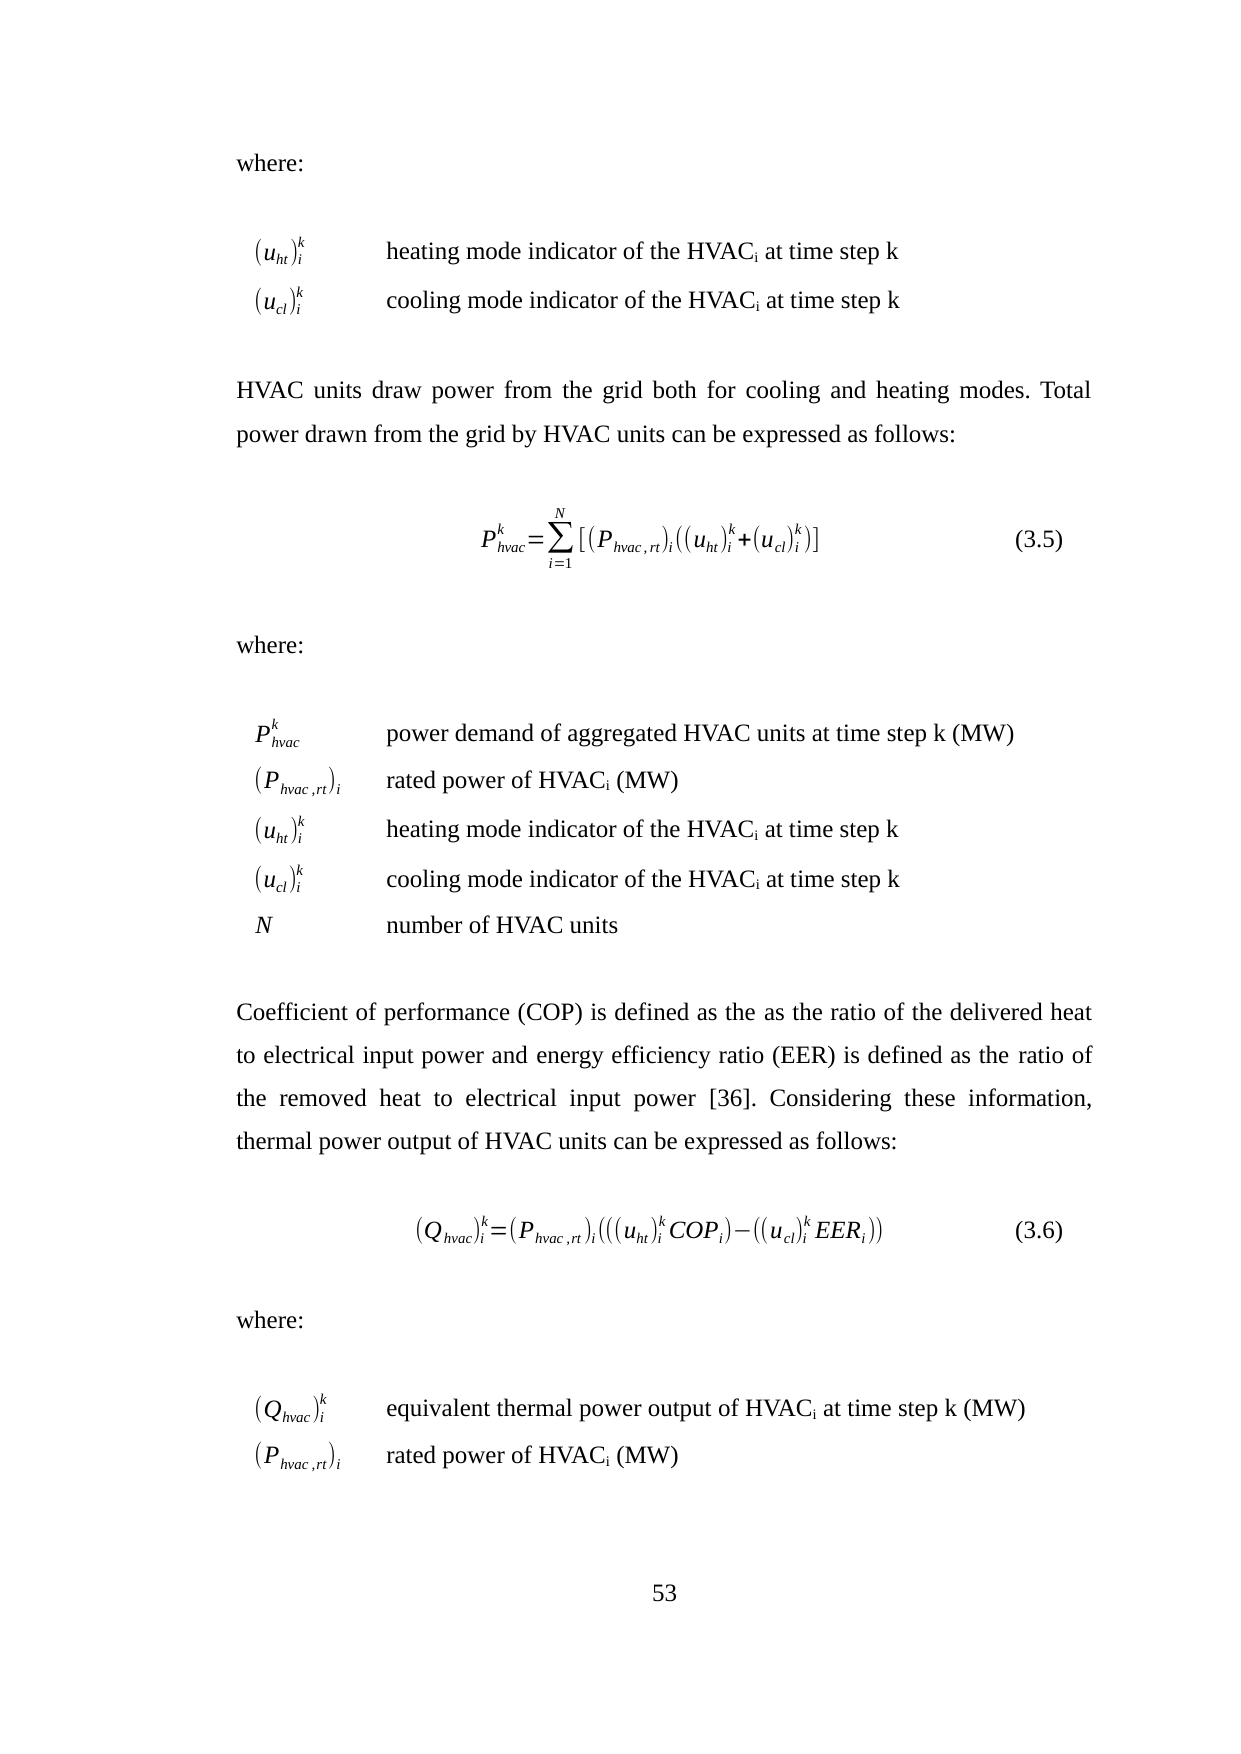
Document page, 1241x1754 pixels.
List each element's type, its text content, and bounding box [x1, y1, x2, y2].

text equivalent thermal power output of HVACi at time step k (MW) [236, 1391, 1093, 1426]
text where: [236, 1305, 1093, 1333]
text heating mode indicator of the HVACi at time step k [236, 812, 1093, 847]
text HVAC units draw power from the grid both for cooling and heating modes. Total power drawn from the grid by HVAC units can be expressed as follows: [236, 376, 1093, 447]
text rated power of HVACi (MW) [236, 765, 1093, 798]
text heating mode indicator of the HVACi at time step k [236, 234, 1093, 269]
text number of HVAC units [236, 911, 1093, 939]
text where: [236, 630, 1093, 658]
text cooling mode indicator of the HVACi at time step k [236, 283, 1093, 318]
text (3.5) [236, 505, 1093, 572]
text where: [236, 148, 1093, 176]
text rated power of HVACi (MW) [236, 1440, 1093, 1473]
text (3.6) [236, 1212, 1093, 1247]
text Coefficient of performance (COP) is defined as the as the ratio of the delivered heat to electrical input power and energy efficiency ratio (EER) is defined as the ratio of the removed heat to electrical input power [36]⁠. Considering these information, thermal power output of HVAC units can be expressed as follows: [236, 997, 1093, 1155]
text cooling mode indicator of the HVACi at time step k [236, 861, 1093, 896]
text power demand of aggregated HVAC units at time step k (MW) [236, 716, 1093, 751]
